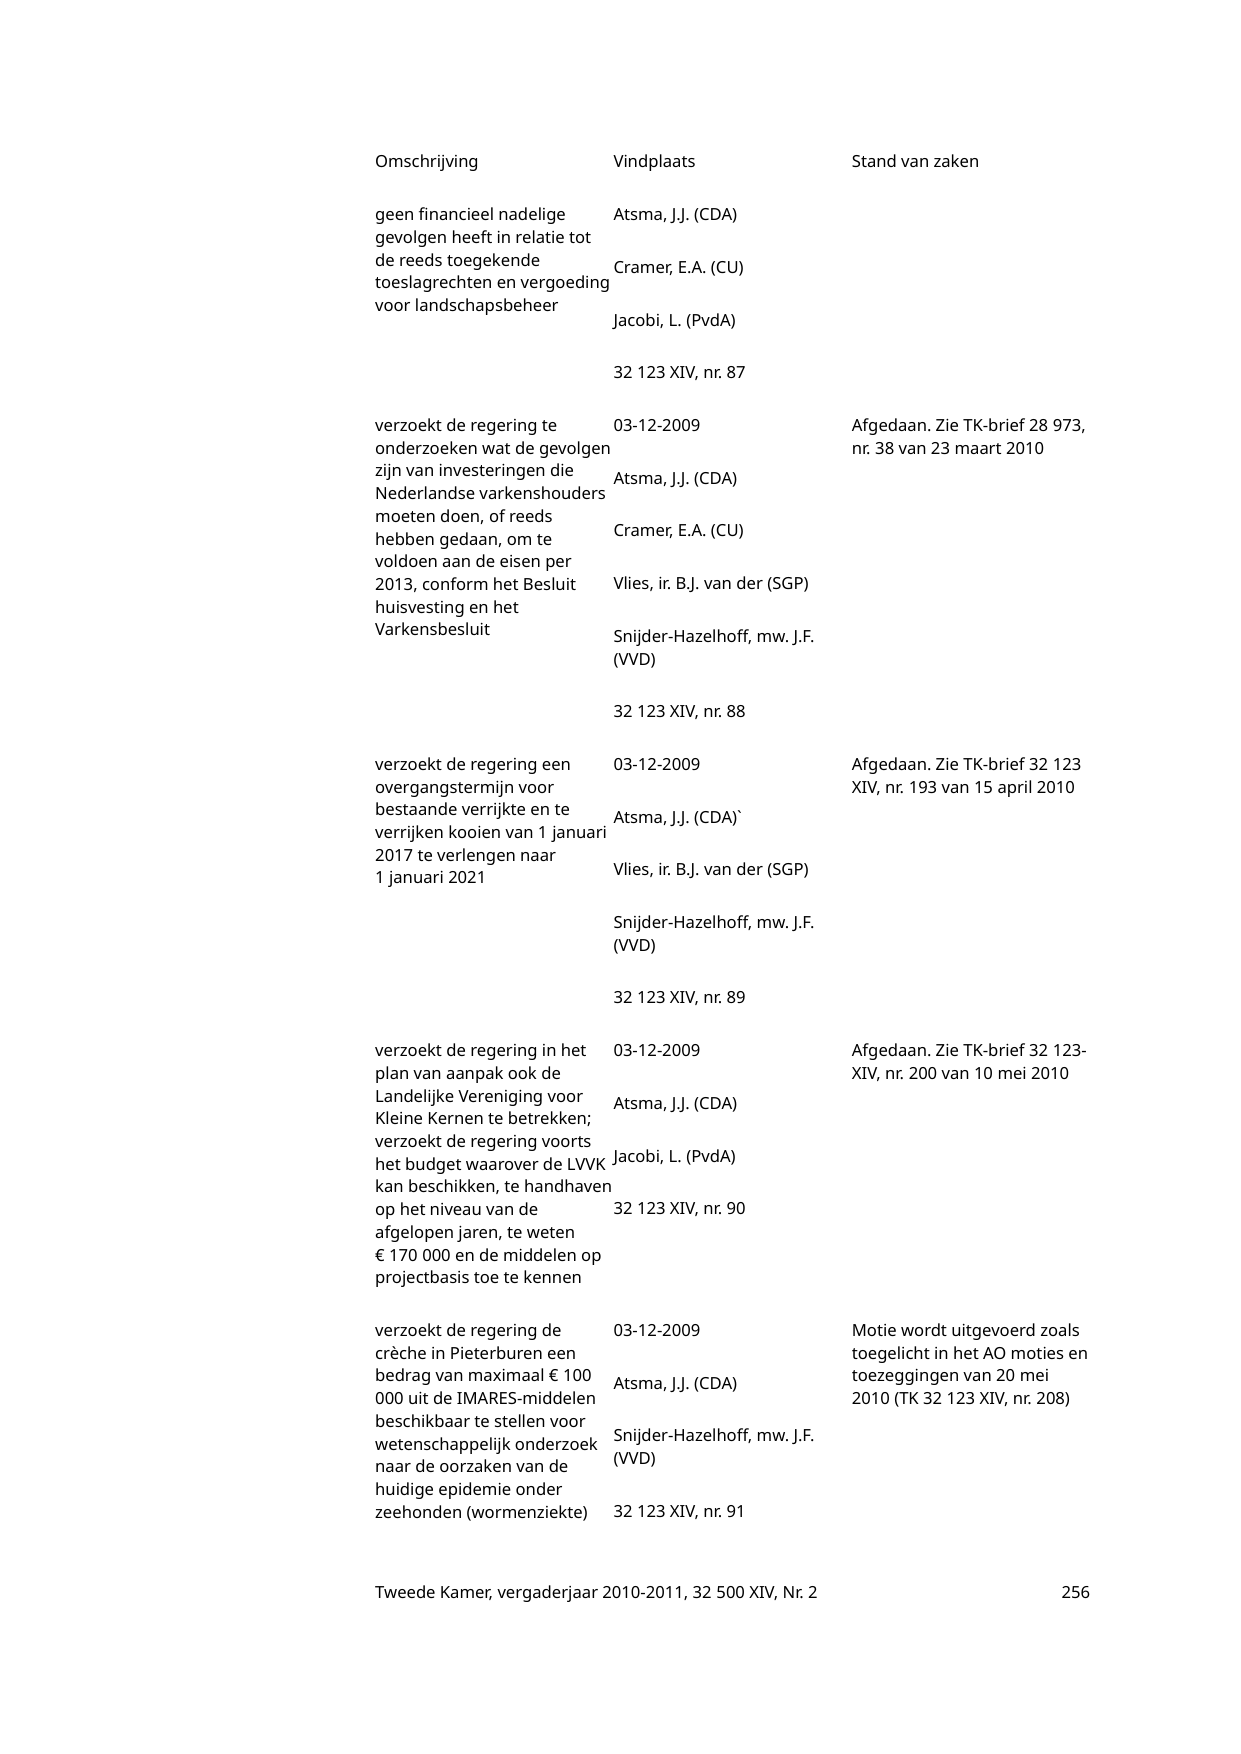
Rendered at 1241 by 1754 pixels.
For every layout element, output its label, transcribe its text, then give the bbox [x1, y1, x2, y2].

table_cell verzoekt de regering een overgangstermijn voor bestaande verrijkte en te verrijken kooien van 1 januari 2017 te verlengen naar 1 januari 2021 [375, 753, 613, 1039]
table_cell 03-12-2009 Atsma, J.J. (CDA) Cramer, E.A. (CU) Vlies, ir. B.J. van der (SGP) Snijder-Hazelhoff, mw. J.F. (VVD) 32 123 XIV, nr. 88 [613, 414, 852, 752]
table_cell 03-12-2009 Atsma, J.J. (CDA) Jacobi, L. (PvdA) 32 123 XIV, nr. 90 [613, 1039, 852, 1318]
table_header Omschrijving [375, 150, 613, 203]
table_cell Afgedaan. Zie TK-brief 32 123-XIV, nr. 200 van 10 mei 2010 [852, 1039, 1090, 1318]
table_cell 03-12-2009 Atsma, J.J. (CDA) Snijder-Hazelhoff, mw. J.F. (VVD) 32 123 XIV, nr. 91 [613, 1319, 852, 1553]
table_cell Afgedaan. Zie TK-brief 32 123 XIV, nr. 193 van 15 april 2010 [852, 753, 1090, 1039]
table_cell verzoekt de regering in het plan van aanpak ook de Landelijke Vereniging voor Kleine Kernen te betrekken; verzoekt de regering voorts het budget waarover de LVVK kan beschikken, te handhaven op het niveau van de afgelopen jaren, te weten € 170 000 en de middelen op projectbasis toe te kennen [375, 1039, 613, 1318]
table_cell verzoekt de regering te onderzoeken wat de gevolgen zijn van investeringen die Nederlandse varkenshouders moeten doen, of reeds hebben gedaan, om te voldoen aan de eisen per 2013, conform het Besluit huisvesting en het Varkensbesluit [375, 414, 613, 752]
table_header Stand van zaken [852, 150, 1090, 203]
table_cell verzoekt de regering de crèche in Pieterburen een bedrag van maximaal € 100 000 uit de IMARES-middelen beschikbaar te stellen voor wetenschappelijk onderzoek naar de oorzaken van de huidige epidemie onder zeehonden (wormenziekte) [375, 1319, 613, 1553]
table_cell geen financieel nadelige gevolgen heeft in relatie tot de reeds toegekende toeslagrechten en vergoeding voor landschapsbeheer [375, 203, 613, 413]
table_header Vindplaats [613, 150, 852, 203]
table_cell Motie wordt uitgevoerd zoals toegelicht in het AO moties en toezeggingen van 20 mei 2010 (TK 32 123 XIV, nr. 208) [852, 1319, 1090, 1553]
table_cell 03-12-2009 Atsma, J.J. (CDA)` Vlies, ir. B.J. van der (SGP) Snijder-Hazelhoff, mw. J.F. (VVD) 32 123 XIV, nr. 89 [613, 753, 852, 1039]
table_cell Afgedaan. Zie TK-brief 28 973, nr. 38 van 23 maart 2010 [852, 414, 1090, 752]
table_cell Atsma, J.J. (CDA) Cramer, E.A. (CU) Jacobi, L. (PvdA) 32 123 XIV, nr. 87 [613, 203, 852, 413]
table_cell [852, 203, 1090, 413]
